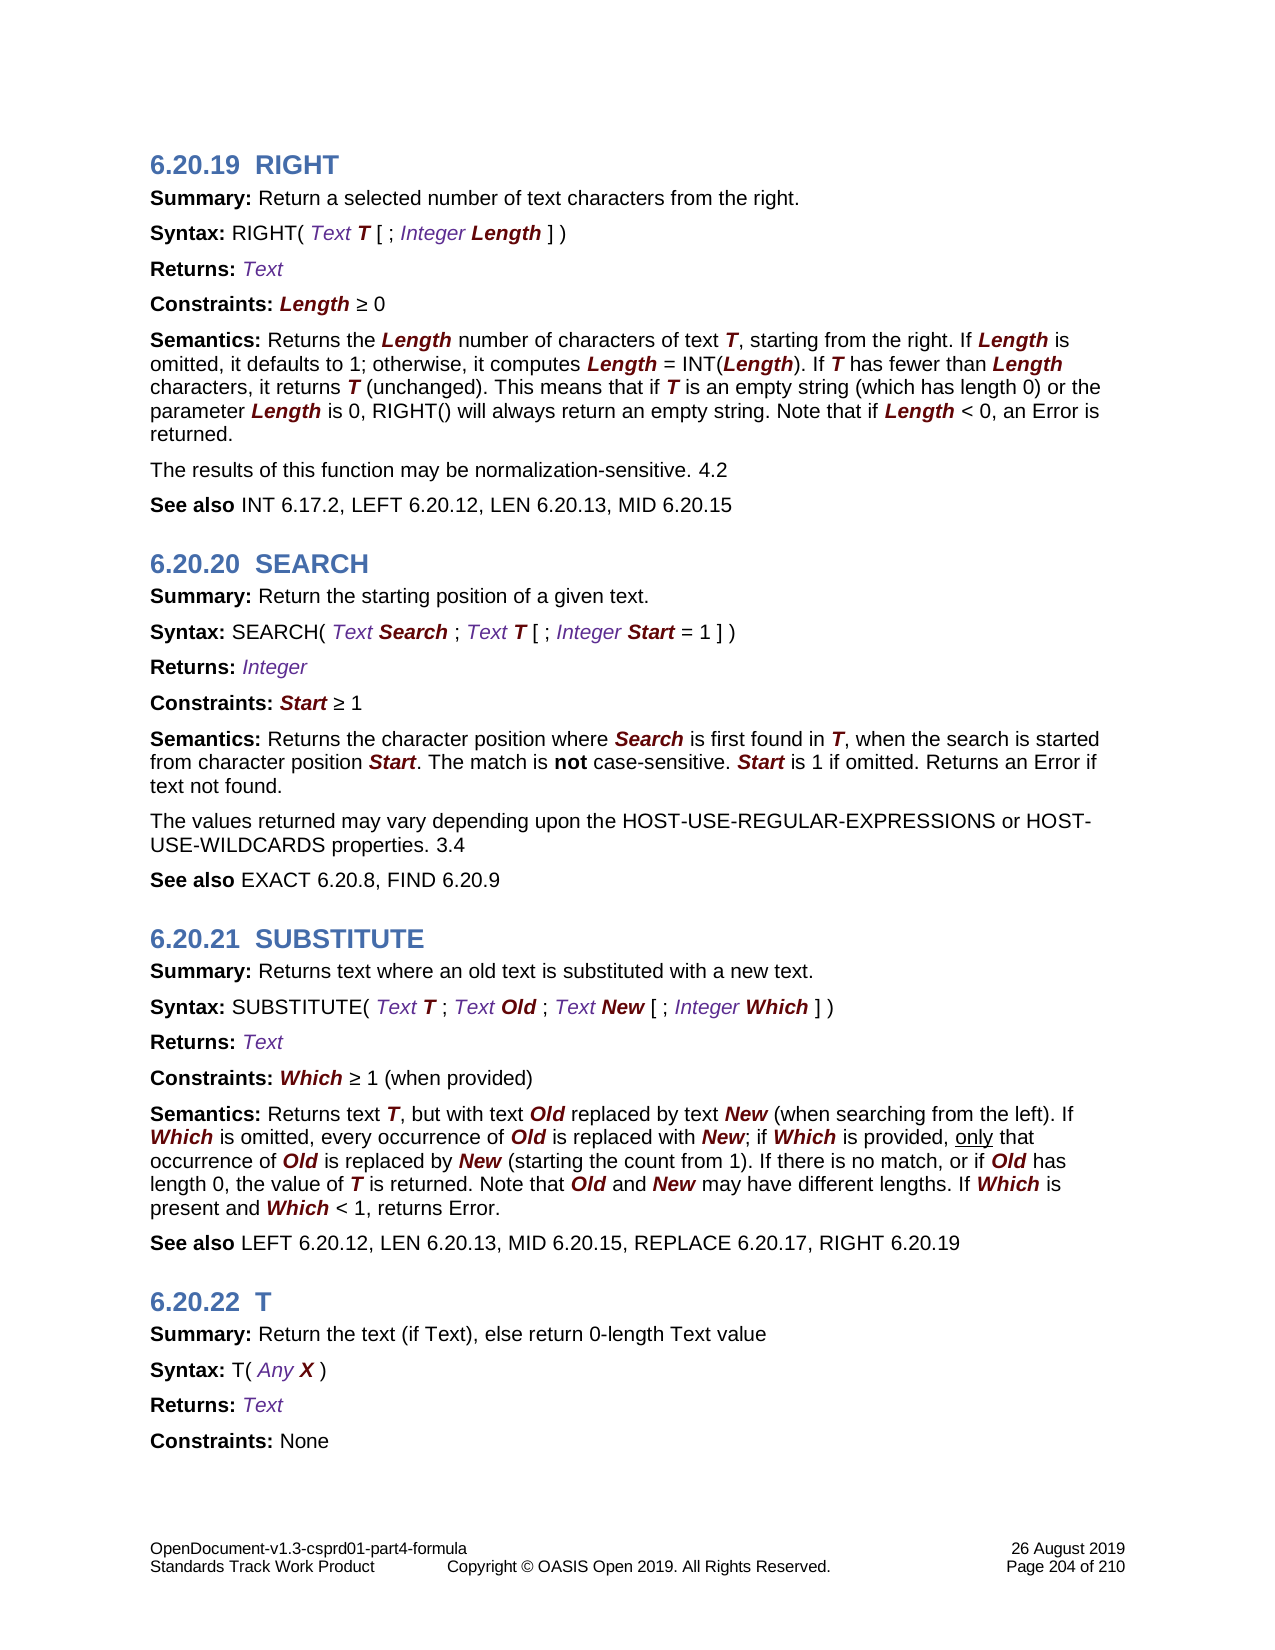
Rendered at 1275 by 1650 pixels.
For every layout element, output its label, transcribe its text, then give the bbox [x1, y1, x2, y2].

text Constraints: Length ≥ 0 [150, 293, 1125, 316]
text Semantics: Returns the Length number of characters of text T, starting from the right. If Length is omitted, it defaults to 1; otherwise, it computes Length = INT(Length). If T has fewer than Length characters, it returns T (unchanged). This means that if T is an empty string (which has length 0) or the parameter Length is 0, RIGHT() will always return an empty string. Note that if Length < 0, an Error is returned. [150, 328, 1125, 446]
text Summary: Return the starting position of a given text. [150, 584, 1125, 608]
text Summary: Return a selected number of text characters from the right. [150, 186, 1125, 209]
text Constraints: None [150, 1429, 1125, 1453]
text Returns: Text [150, 257, 1125, 281]
text Syntax: SUBSTITUTE( Text T ; Text Old ; Text New [ ; Integer Which ] ) [150, 995, 1125, 1019]
text Returns: Text [150, 1394, 1125, 1417]
text Constraints: Start ≥ 1 [150, 691, 1125, 715]
text Syntax: RIGHT( Text T [ ; Integer Length ] ) [150, 222, 1125, 245]
text See also LEFT 6.20.12, LEN 6.20.13, MID 6.20.15, REPLACE 6.20.17, RIGHT 6.20.19 [150, 1232, 1125, 1255]
text Semantics: Returns text T, but with text Old replaced by text New (when searching from the left). If Which is omitted, every occurrence of Old is replaced with New; if Which is provided, only that occurrence of Old is replaced by New (starting the count from 1). If there is no match, or if Old has length 0, the value of T is returned. Note that Old and New may have different lengths. If Which is present and Which < 1, returns Error. [150, 1102, 1125, 1220]
text Syntax: SEARCH( Text Search ; Text T [ ; Integer Start = 1 ] ) [150, 620, 1125, 644]
text Summary: Returns text where an old text is substituted with a new text. [150, 959, 1125, 983]
text Returns: Integer [150, 656, 1125, 679]
subtitle SUBSTITUTE [150, 923, 1125, 953]
subtitle T [150, 1286, 1125, 1316]
subtitle RIGHT [150, 150, 1125, 180]
text Semantics: Returns the character position where Search is first found in T, when the search is started from character position Start. The match is not case-sensitive. Start is 1 if omitted. Returns an Error if text not found. [150, 727, 1125, 798]
text The values returned may vary depending upon the HOST-USE-REGULAR-EXPRESSIONS or HOST-USE-WILDCARDS properties. 3.4 [150, 810, 1125, 857]
text Constraints: Which ≥ 1 (when provided) [150, 1066, 1125, 1090]
text Returns: Text [150, 1031, 1125, 1054]
text See also EXACT 6.20.8, FIND 6.20.9 [150, 869, 1125, 892]
text Summary: Return the text (if Text), else return 0-length Text value [150, 1322, 1125, 1346]
subtitle SEARCH [150, 548, 1125, 578]
text Syntax: T( Any X ) [150, 1358, 1125, 1382]
text See also INT 6.17.2, LEFT 6.20.12, LEN 6.20.13, MID 6.20.15 [150, 494, 1125, 517]
text The results of this function may be normalization-sensitive. 4.2 [150, 458, 1125, 482]
